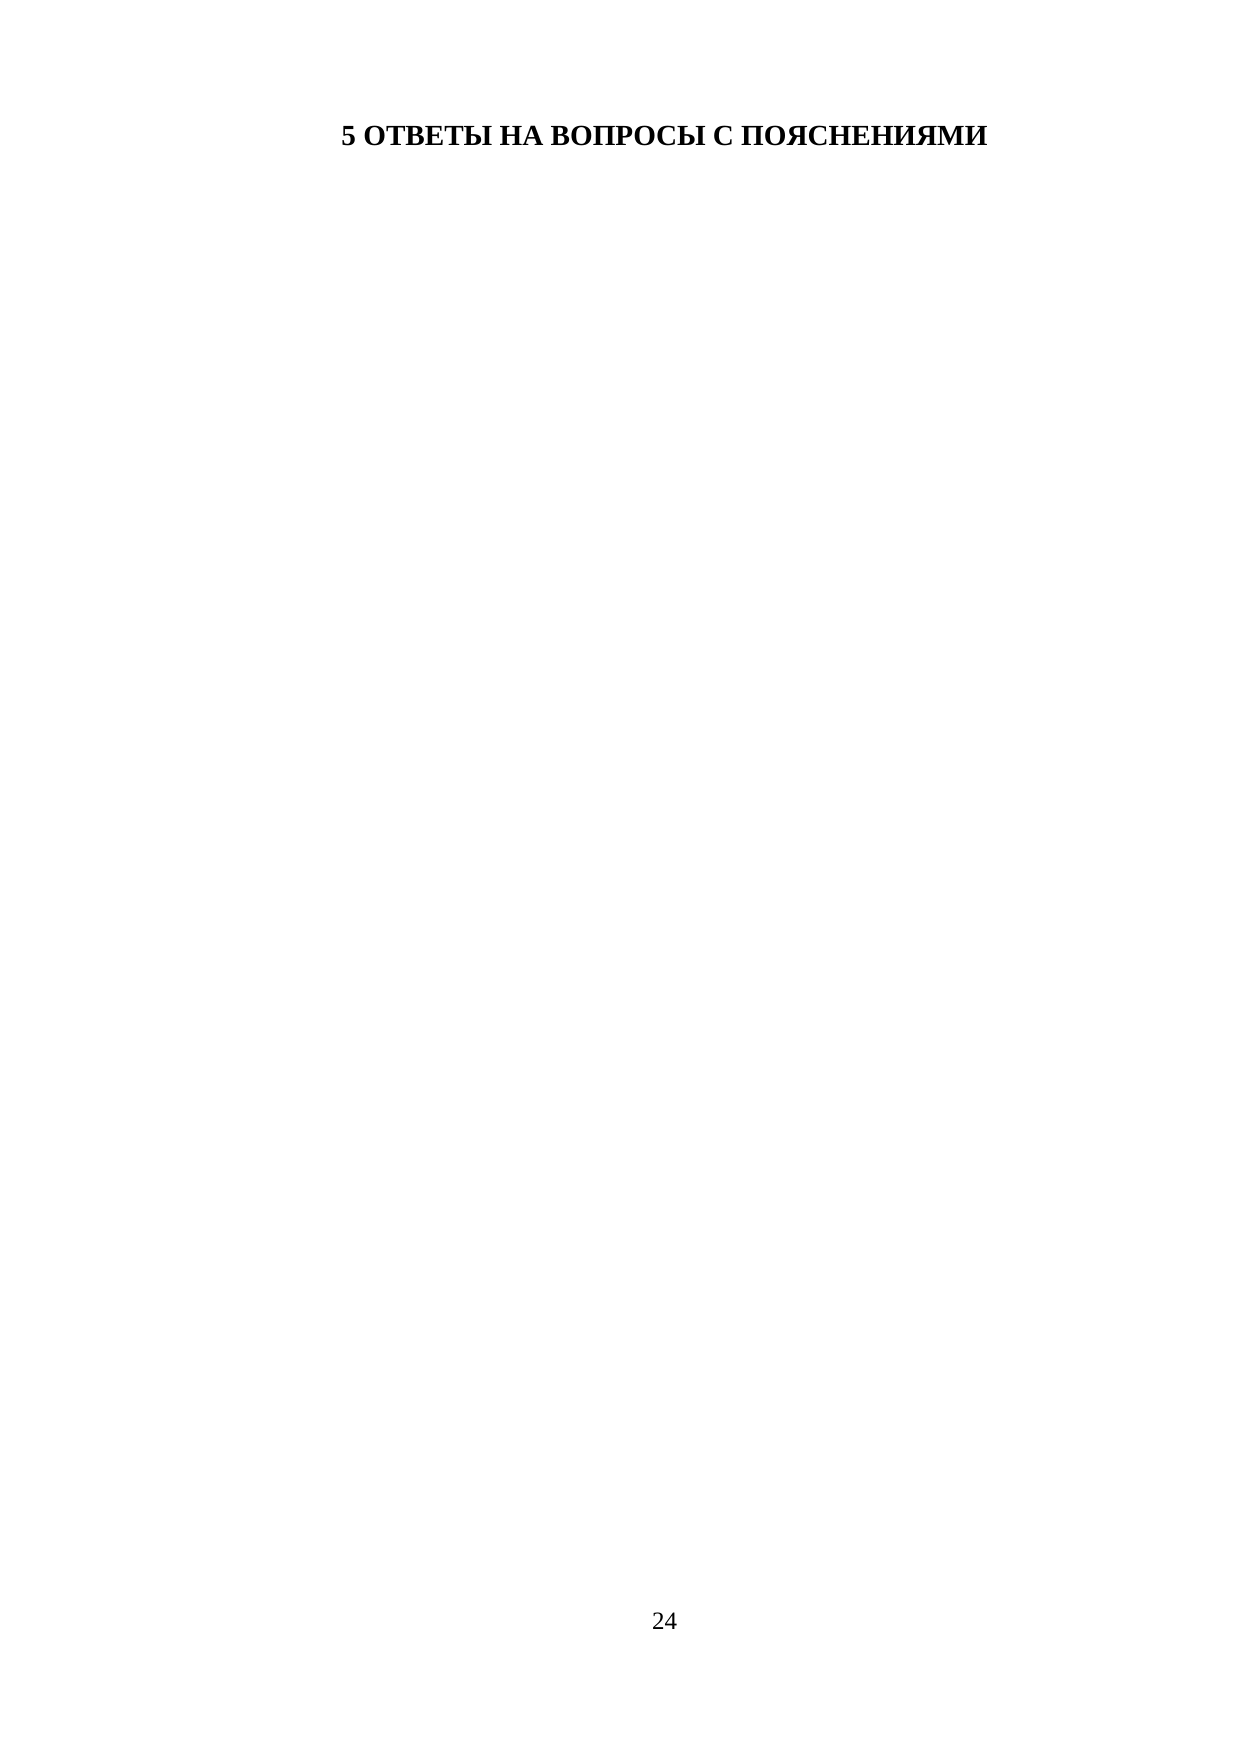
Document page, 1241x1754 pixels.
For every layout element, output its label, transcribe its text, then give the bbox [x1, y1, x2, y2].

subtitle 5 Ответы на вопросы с пояснениями [177, 118, 1152, 152]
